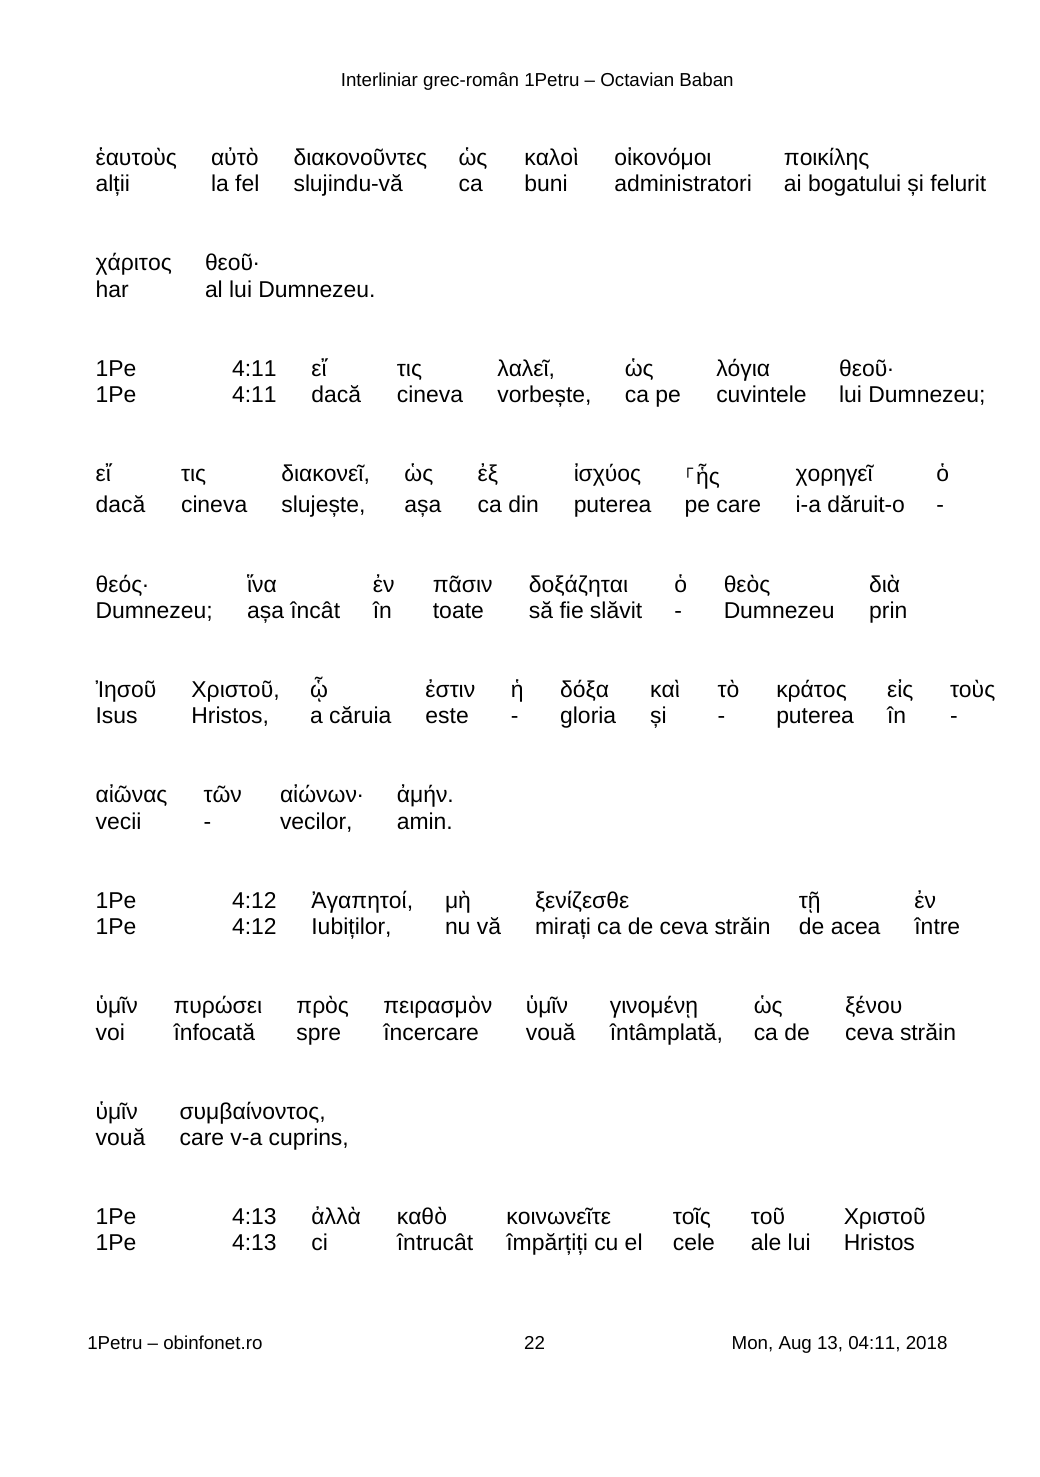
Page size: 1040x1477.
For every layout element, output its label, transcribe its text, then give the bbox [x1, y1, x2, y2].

table_cell al lui Dumnezeu. [201, 276, 402, 302]
table_cell λαλεῖ, [493, 355, 620, 381]
table_header [169, 966, 292, 992]
table_cell τὸ [713, 676, 772, 702]
table_cell χορηγεῖ [791, 460, 932, 491]
table_header [175, 1071, 376, 1098]
table_cell ἀλλὰ [307, 1203, 392, 1229]
table_header [91, 544, 243, 571]
table_header [91, 329, 228, 355]
table_cell τοὺς [946, 676, 1027, 702]
table_cell πειρασμὸν [379, 992, 521, 1018]
table_header [201, 223, 402, 249]
table_cell ca [454, 170, 520, 197]
table_cell gloria [556, 702, 646, 729]
table_cell γινομένῃ [605, 992, 749, 1018]
table_cell ἐξ [473, 460, 569, 491]
table_header [393, 755, 484, 781]
table_cell de acea [795, 913, 910, 939]
table_header [712, 329, 835, 355]
table_cell alții [91, 170, 207, 197]
table_cell la fel [207, 170, 289, 197]
table_cell 4:12 [228, 887, 307, 913]
table_cell ci [307, 1229, 392, 1256]
table_header [473, 434, 569, 460]
table_cell mirați ca de ceva străin [531, 913, 794, 939]
table_header [521, 966, 605, 992]
table_cell ἑαυτοὺς [91, 144, 207, 170]
table_header [514, 1282, 581, 1308]
table_cell αἰῶνας [91, 781, 199, 808]
table_header [605, 966, 749, 992]
table_cell καθὸ [393, 1203, 502, 1229]
table_cell ὑμῖν [521, 992, 605, 1018]
table_cell cele [669, 1229, 746, 1256]
table_header [228, 860, 307, 887]
table_header [795, 860, 910, 887]
table_header [91, 755, 199, 781]
table_cell εἴ [91, 460, 177, 491]
table_cell și [646, 702, 713, 729]
table_header [91, 1071, 175, 1098]
table_cell ὁ [670, 571, 719, 597]
table_header [393, 1177, 502, 1203]
table_cell ἡ [506, 676, 556, 702]
table_cell Isus [91, 702, 187, 729]
table_header [506, 650, 556, 676]
table_cell pe care [680, 491, 791, 518]
table_cell τοῖς [669, 1203, 746, 1229]
table_cell ξενίζεσθε [531, 887, 794, 913]
table_header [177, 434, 277, 460]
table_cell ᾧ [306, 676, 421, 702]
table_cell 1Pe [91, 1229, 228, 1256]
table_cell cineva [393, 381, 493, 407]
table_cell să fie slăvit [525, 597, 670, 623]
table_cell întâmplată, [605, 1019, 749, 1045]
table_cell ἰσχύος [569, 460, 680, 491]
table_cell slujește, [277, 491, 400, 518]
table_header [883, 650, 946, 676]
table_header [493, 329, 620, 355]
table_cell ὑμῖν [91, 992, 169, 1018]
table_header [243, 544, 368, 571]
table_cell καλοὶ [520, 144, 610, 170]
table_cell buni [520, 170, 610, 197]
table_cell συμβαίνοντος, [175, 1098, 376, 1124]
table_cell Ἰησοῦ [91, 676, 187, 702]
table_header [292, 966, 379, 992]
table_cell ὡς [620, 355, 712, 381]
table_cell πᾶσιν [429, 571, 524, 597]
table_cell θεοῦ· [835, 355, 1013, 381]
table_cell θεοῦ· [201, 249, 402, 276]
table_cell ἐστιν [421, 676, 506, 702]
table_cell διακονοῦντες [289, 144, 454, 170]
table_header [525, 544, 670, 571]
table_cell μὴ [441, 887, 531, 913]
table_cell cineva [177, 491, 277, 518]
table_cell Χριστοῦ, [187, 676, 306, 702]
table_cell ἐν [910, 887, 989, 913]
table_cell dacă [307, 381, 392, 407]
table_cell 1Pe [91, 887, 228, 913]
table_header [772, 650, 883, 676]
table_cell între [910, 913, 989, 939]
table_cell 1Pe [91, 913, 228, 939]
table_header [91, 860, 228, 887]
table_header [713, 650, 772, 676]
table_cell χάριτος [91, 249, 201, 276]
table_cell 1Pe [91, 355, 228, 381]
table_header [91, 966, 169, 992]
table_cell în [883, 702, 946, 729]
table_cell αὐτὸ [207, 144, 289, 170]
table_cell i-a dăruit-o [791, 491, 932, 518]
table_cell θεός· [91, 571, 243, 597]
table_header [91, 1177, 228, 1203]
table_cell δοξάζηται [525, 571, 670, 597]
table_header [379, 966, 521, 992]
table_header [91, 1282, 237, 1308]
table_cell - [932, 491, 982, 518]
table_cell Iubiților, [307, 913, 441, 939]
table_header [910, 860, 989, 887]
table_header [839, 1177, 952, 1203]
table_cell slujindu-vă [289, 170, 454, 197]
table_header [91, 650, 187, 676]
table_cell vecii [91, 808, 199, 834]
table_header [531, 860, 794, 887]
table_header [91, 223, 201, 249]
table_cell θεὸς [719, 571, 865, 597]
table_cell har [91, 276, 201, 302]
table_cell puterea [772, 702, 883, 729]
table_cell în [369, 597, 428, 623]
table_header [237, 1282, 388, 1308]
table_cell κράτος [772, 676, 883, 702]
table_cell εἴ [307, 355, 392, 381]
table_cell - [713, 702, 772, 729]
table_header [388, 1282, 514, 1308]
table_cell întrucât [393, 1229, 502, 1256]
table_header [556, 650, 646, 676]
table_header [91, 434, 177, 460]
table_header [228, 329, 307, 355]
table_header [719, 544, 865, 571]
table_header [669, 1177, 746, 1203]
table_cell ceva străin [841, 1019, 985, 1045]
table_cell - [946, 702, 1027, 729]
table_cell ale lui [746, 1229, 839, 1256]
table_cell împărțiți cu el [502, 1229, 668, 1256]
table_cell administratori [610, 170, 779, 197]
table_cell ὡς [400, 460, 473, 491]
table_header [393, 329, 493, 355]
table_cell spre [292, 1019, 379, 1045]
table_cell εἰς [883, 676, 946, 702]
table_cell lui Dumnezeu; [835, 381, 1013, 407]
table_cell 4:13 [228, 1203, 307, 1229]
table_cell puterea [569, 491, 680, 518]
table_cell vorbește, [493, 381, 620, 407]
table_header [581, 1282, 641, 1308]
table_cell ἀμήν. [393, 781, 484, 808]
table_cell λόγια [712, 355, 835, 381]
table_cell ξένου [841, 992, 985, 1018]
table_cell ὡς [454, 144, 520, 170]
table_cell ca de [749, 1019, 841, 1045]
table_header [569, 434, 680, 460]
table_header [276, 755, 392, 781]
table_cell 4:12 [228, 913, 307, 939]
table_cell amin. [393, 808, 484, 834]
table_cell prin [865, 597, 938, 623]
table_cell vouă [91, 1124, 175, 1150]
table_cell ποικίλης [780, 144, 1007, 170]
table_cell ἐν [369, 571, 428, 597]
table_cell ai bogatului și felurit [780, 170, 1007, 197]
table_cell - [199, 808, 276, 834]
table_cell Χριστοῦ [839, 1203, 952, 1229]
table_header [646, 650, 713, 676]
table_cell a căruia [306, 702, 421, 729]
table_cell πυρώσει [169, 992, 292, 1018]
table_cell 1Pe [91, 381, 228, 407]
table_cell ca pe [620, 381, 712, 407]
table_cell care v-a cuprins, [175, 1124, 376, 1150]
table_header [307, 860, 441, 887]
table_cell vecilor, [276, 808, 392, 834]
table_cell voi [91, 1019, 169, 1045]
table_header [306, 650, 421, 676]
table_cell vouă [521, 1019, 605, 1045]
table_cell așa [400, 491, 473, 518]
table_cell cuvintele [712, 381, 835, 407]
table_header [749, 966, 841, 992]
table_header [791, 434, 932, 460]
table_cell 4:11 [228, 381, 307, 407]
table_header [307, 329, 392, 355]
table_header [400, 434, 473, 460]
table_header [865, 544, 938, 571]
table_cell οἰκονόμοι [610, 144, 779, 170]
table_cell încercare [379, 1019, 521, 1045]
table_cell înfocată [169, 1019, 292, 1045]
table_cell Ἀγαπητοί, [307, 887, 441, 913]
table_cell Dumnezeu [719, 597, 865, 623]
table_cell - [506, 702, 556, 729]
table_cell Hristos, [187, 702, 306, 729]
table_cell toate [429, 597, 524, 623]
table_cell δόξα [556, 676, 646, 702]
table_cell dacă [91, 491, 177, 518]
table_header [502, 1177, 668, 1203]
table_header [187, 650, 306, 676]
table_header [841, 966, 985, 992]
table_header [441, 860, 531, 887]
table_cell nu vă [441, 913, 531, 939]
table_cell 4:13 [228, 1229, 307, 1256]
table_header [700, 1282, 907, 1308]
table_cell este [421, 702, 506, 729]
table_cell τις [177, 460, 277, 491]
table_cell πρὸς [292, 992, 379, 1018]
table_cell καὶ [646, 676, 713, 702]
table_cell ὡς [749, 992, 841, 1018]
table_cell 1Pe [91, 1203, 228, 1229]
table_header [680, 434, 791, 460]
table_header [641, 1282, 700, 1308]
table_header [199, 755, 276, 781]
table_header [277, 434, 400, 460]
table_cell ὑμῖν [91, 1098, 175, 1124]
table_header [907, 1282, 976, 1308]
table_header [670, 544, 719, 571]
table_header [421, 650, 506, 676]
table_header [228, 1177, 307, 1203]
table_header [946, 650, 1027, 676]
table_header [369, 544, 428, 571]
table_cell τῶν [199, 781, 276, 808]
table_cell Hristos [839, 1229, 952, 1256]
table_header [835, 329, 1013, 355]
table_cell διὰ [865, 571, 938, 597]
table_cell τις [393, 355, 493, 381]
table_cell 4:11 [228, 355, 307, 381]
table_cell ἵνα [243, 571, 368, 597]
table_cell αἰώνων· [276, 781, 392, 808]
table_cell ca din [473, 491, 569, 518]
table_cell - [670, 597, 719, 623]
table_cell τοῦ [746, 1203, 839, 1229]
table_cell διακονεῖ, [277, 460, 400, 491]
table_cell κοινωνεῖτε [502, 1203, 668, 1229]
table_header [932, 434, 982, 460]
table_header [746, 1177, 839, 1203]
table_header [620, 329, 712, 355]
table_cell ⸀ἧς [680, 460, 791, 491]
table_cell ὁ [932, 460, 982, 491]
table_cell așa încât [243, 597, 368, 623]
table_header [307, 1177, 392, 1203]
table_header [429, 544, 524, 571]
table_cell τῇ [795, 887, 910, 913]
table_cell Dumnezeu; [91, 597, 243, 623]
